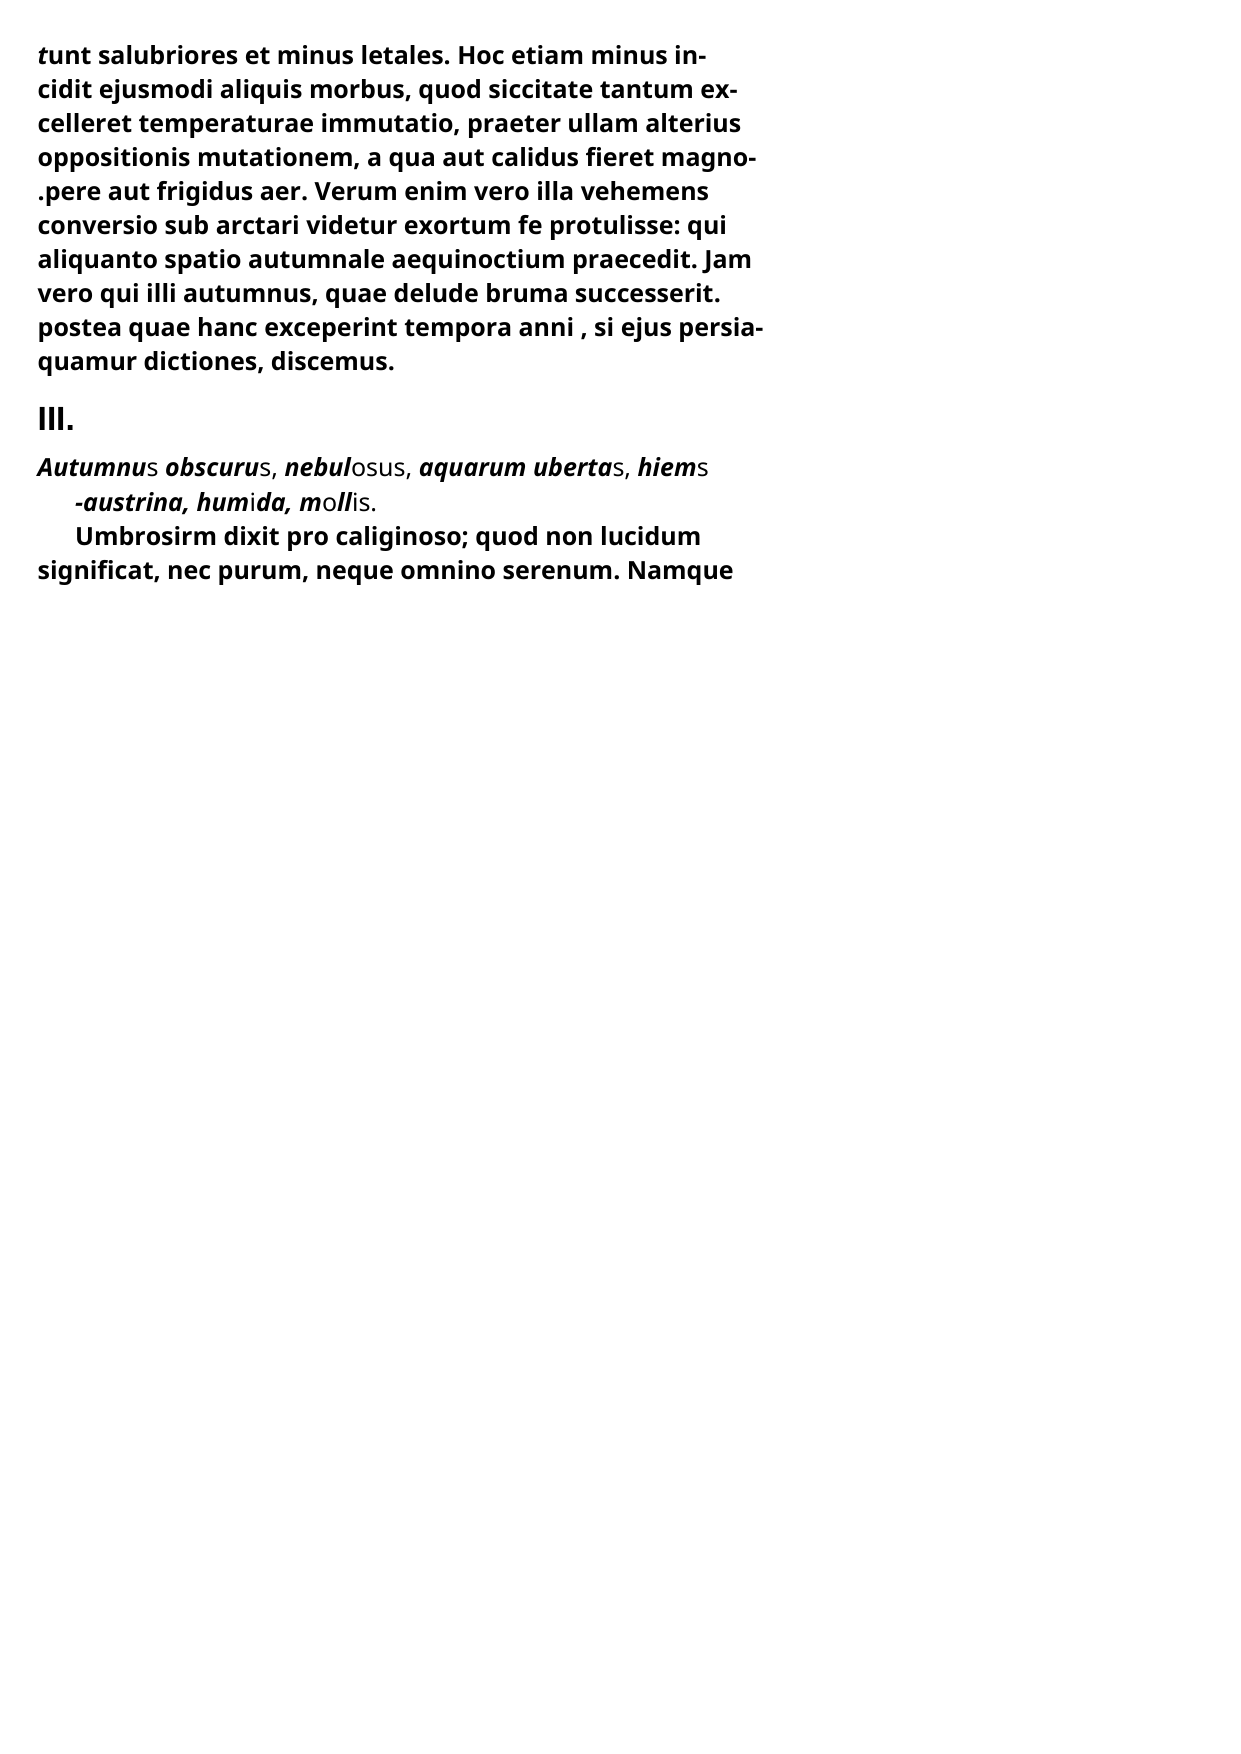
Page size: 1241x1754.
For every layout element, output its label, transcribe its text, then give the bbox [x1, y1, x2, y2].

text tunt salubriores et minus letales. Hoc etiam minus in- cidit ejusmodi aliquis morbus, quod siccitate tantum ex- celleret temperaturae immutatio, praeter ullam alterius oppositionis mutationem, a qua aut calidus fieret magno- .pere aut frigidus aer. Verum enim vero illa vehemens conversio sub arctari videtur exortum fe protulisse: qui aliquanto spatio autumnale aequinoctium praecedit. Jam vero qui illi autumnus, quae delude bruma successerit. postea quae hanc exceperint tempora anni , si ejus persia- quamur dictiones, discemus. [37, 37, 1203, 378]
text Autumnus obscurus, nebulosus, aquarum ubertas, hiems -austrina, humida, mollis. [37, 450, 1203, 518]
subtitle III. [37, 399, 1203, 438]
text Umbrosirm dixit pro caliginoso; quod non lucidum significat, nec purum, neque omnino serenum. Namque [37, 518, 1203, 586]
